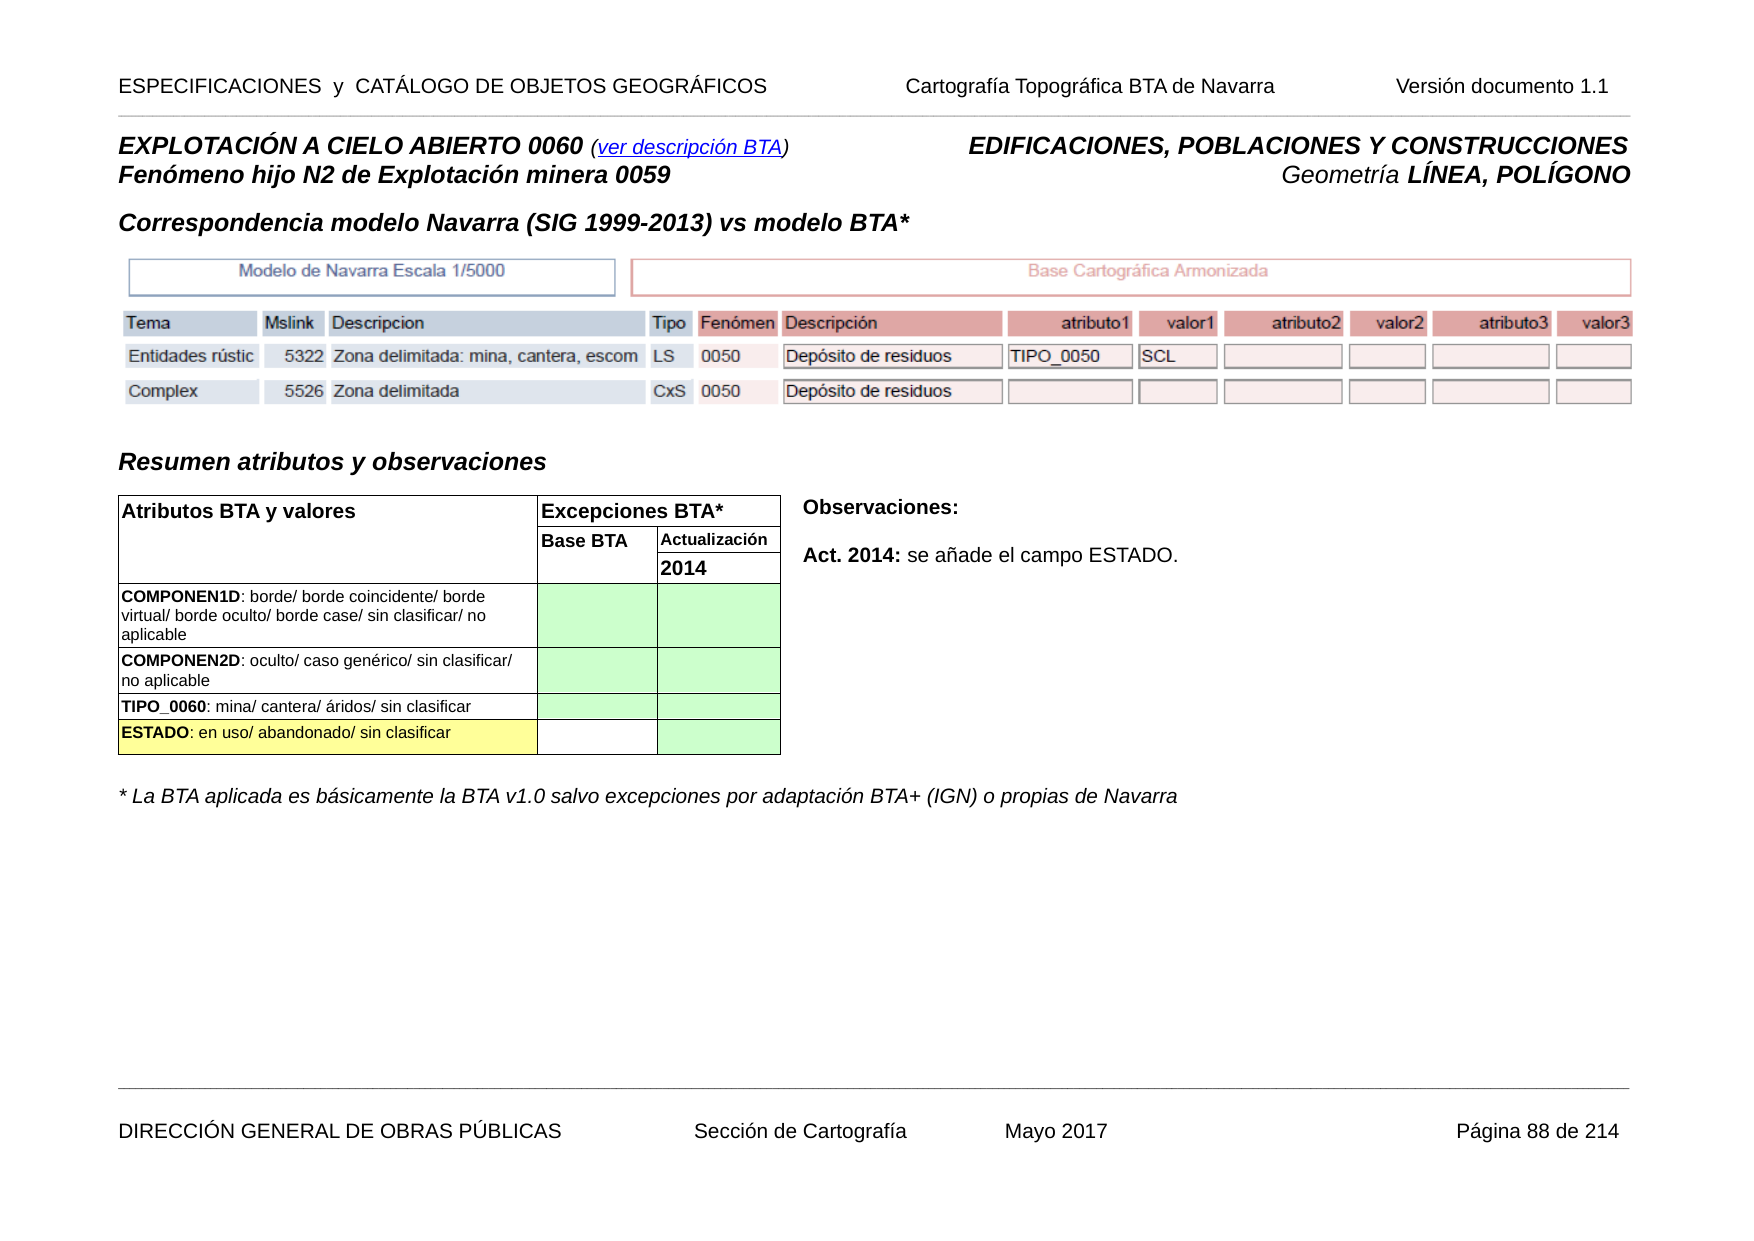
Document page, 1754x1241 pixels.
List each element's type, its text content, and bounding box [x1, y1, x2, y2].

table_cell Base BTA [538, 527, 657, 583]
table_cell [538, 648, 657, 692]
table_cell Actualización [658, 527, 780, 552]
table_header [781, 495, 791, 755]
table_cell [658, 648, 780, 692]
table_header [107, 495, 118, 755]
table_cell ESTADO: en uso/ abandonado/ sin clasificar [119, 720, 537, 754]
table_cell [658, 584, 780, 647]
text * La BTA aplicada es básicamente la BTA v1.0 salvo excepciones por adaptación BTA+ (IGN) o propias de Navarra [118, 784, 1636, 808]
text Correspondencia modelo Navarra (SIG 1999-2013) vs modelo BTA* [118, 208, 1636, 237]
table_cell TIPO_0060: mina/ cantera/ áridos/ sin clasificar [119, 694, 537, 718]
table_cell [658, 694, 780, 718]
table_header Atributos BTA y valores [119, 496, 537, 583]
table_cell COMPONEN2D: oculto/ caso genérico/ sin clasificar/ no aplicable [119, 648, 537, 692]
text EXPLOTACIÓN A CIELO ABIERTO 0060 (ver descripción BTA) EDIFICACIONES, POBLACIONES Y CONSTRUCCIONES [118, 131, 1636, 160]
table_cell [538, 584, 657, 647]
table_header Observaciones: Act. 2014: se añade el campo ESTADO. [791, 495, 1635, 755]
text Resumen atributos y observaciones [118, 447, 1636, 476]
picture [118, 256, 1637, 409]
table_cell [538, 720, 657, 754]
table_cell [658, 720, 780, 754]
table_cell COMPONEN1D: borde/ borde coincidente/ borde virtual/ borde oculto/ borde case/ sin clasificar/ no aplicable [119, 584, 537, 647]
table_cell 2014 [658, 553, 780, 583]
table_header Excepciones BTA* [538, 496, 780, 526]
table_cell [538, 694, 657, 718]
text Fenómeno hijo N2 de Explotación minera 0059 Geometría LÍNEA, POLÍGONO [118, 160, 1636, 189]
